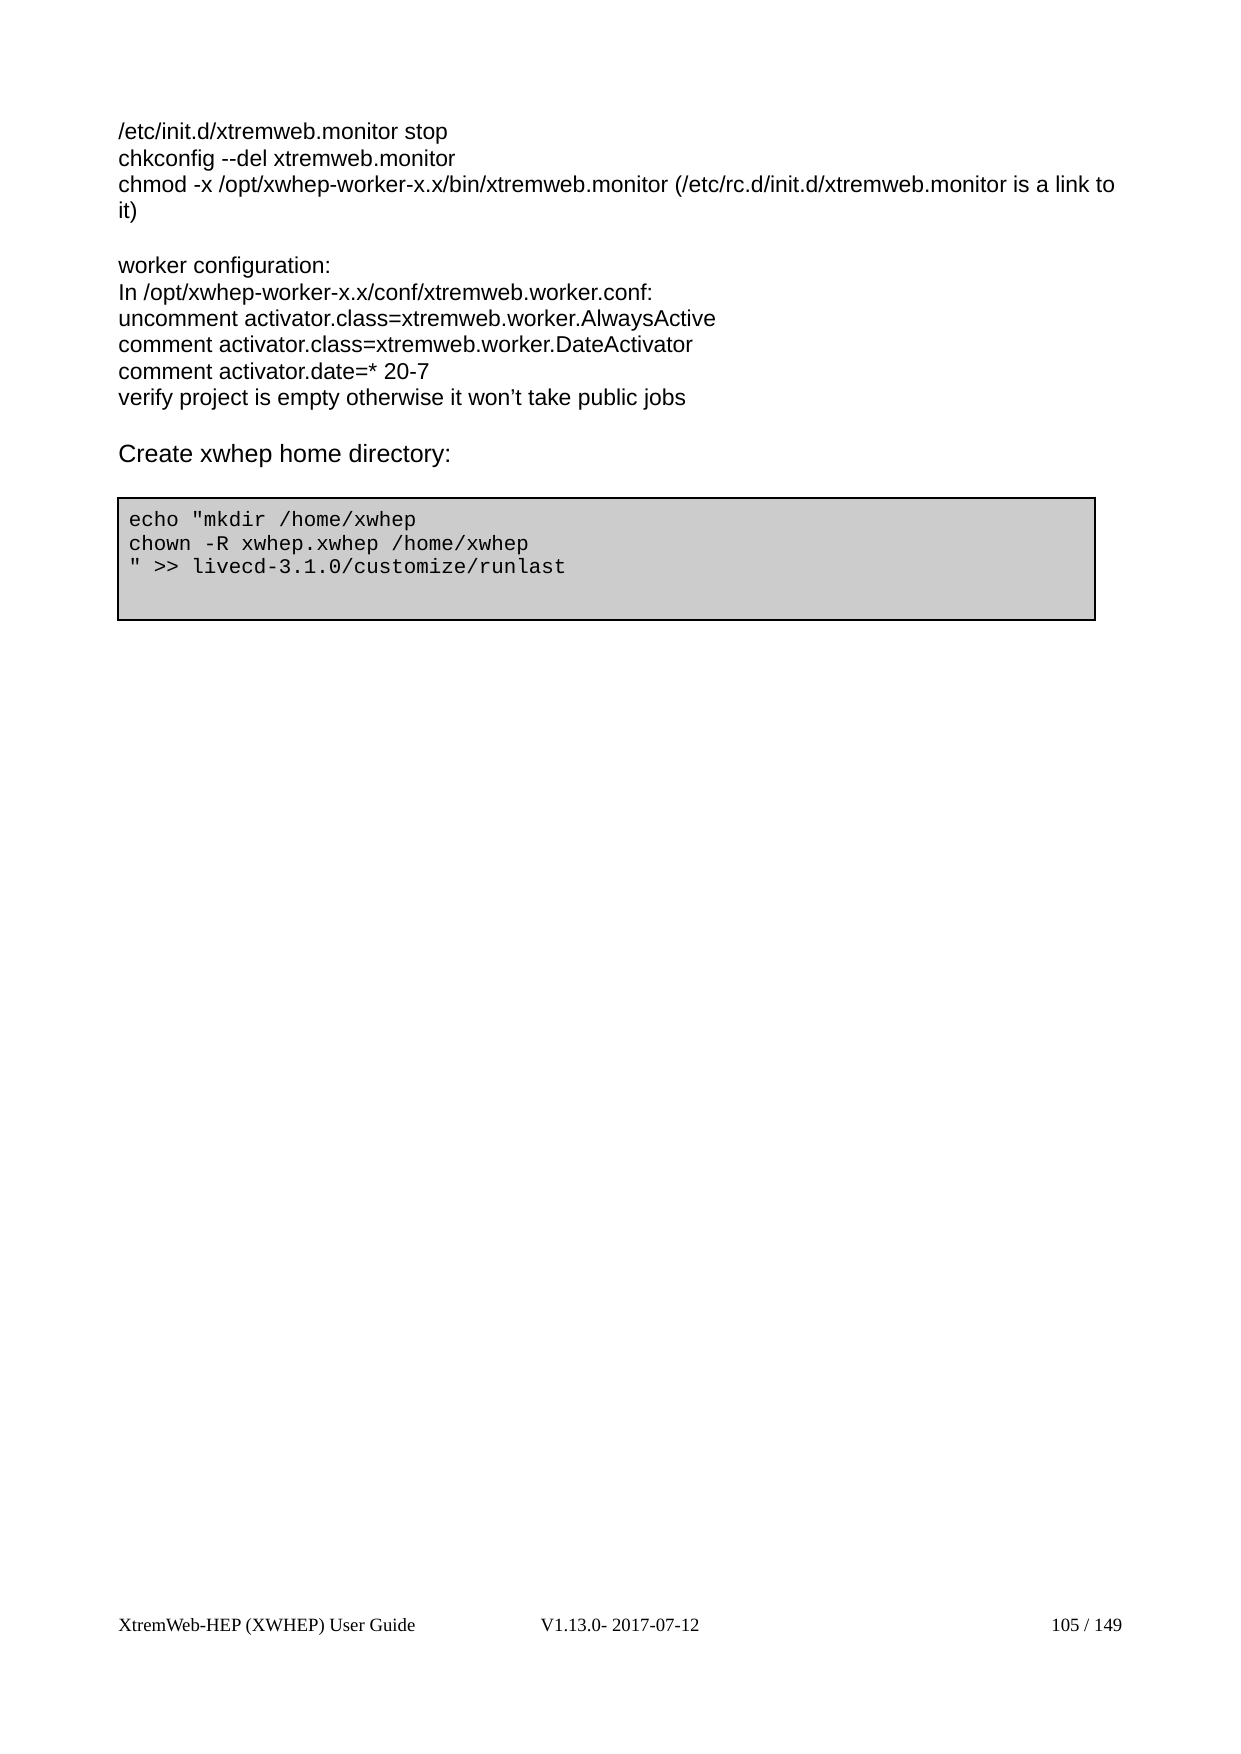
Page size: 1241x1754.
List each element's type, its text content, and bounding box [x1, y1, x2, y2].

text /etc/init.d/xtremweb.monitor stop chkconfig --del xtremweb.monitor chmod -x /opt/xwhep-worker-x.x/bin/xtremweb.monitor (/etc/rc.d/init.d/xtremweb.monitor is a link to it) [118, 118, 1122, 223]
text worker configuration: In /opt/xwhep-worker-x.x/conf/xtremweb.worker.conf: uncomment activator.class=xtremweb.worker.AlwaysActive comment activator.class=xtremweb.worker.DateActivator comment activator.date=* 20-7 verify project is empty otherwise it won’t take public jobs [118, 252, 1122, 410]
text Create xwhep home directory: [118, 439, 1122, 468]
table_header echo "mkdir /home/xwhep chown -R xwhep.xwhep /home/xwhep " >> livecd-3.1.0/customize/runlast [119, 499, 1094, 619]
